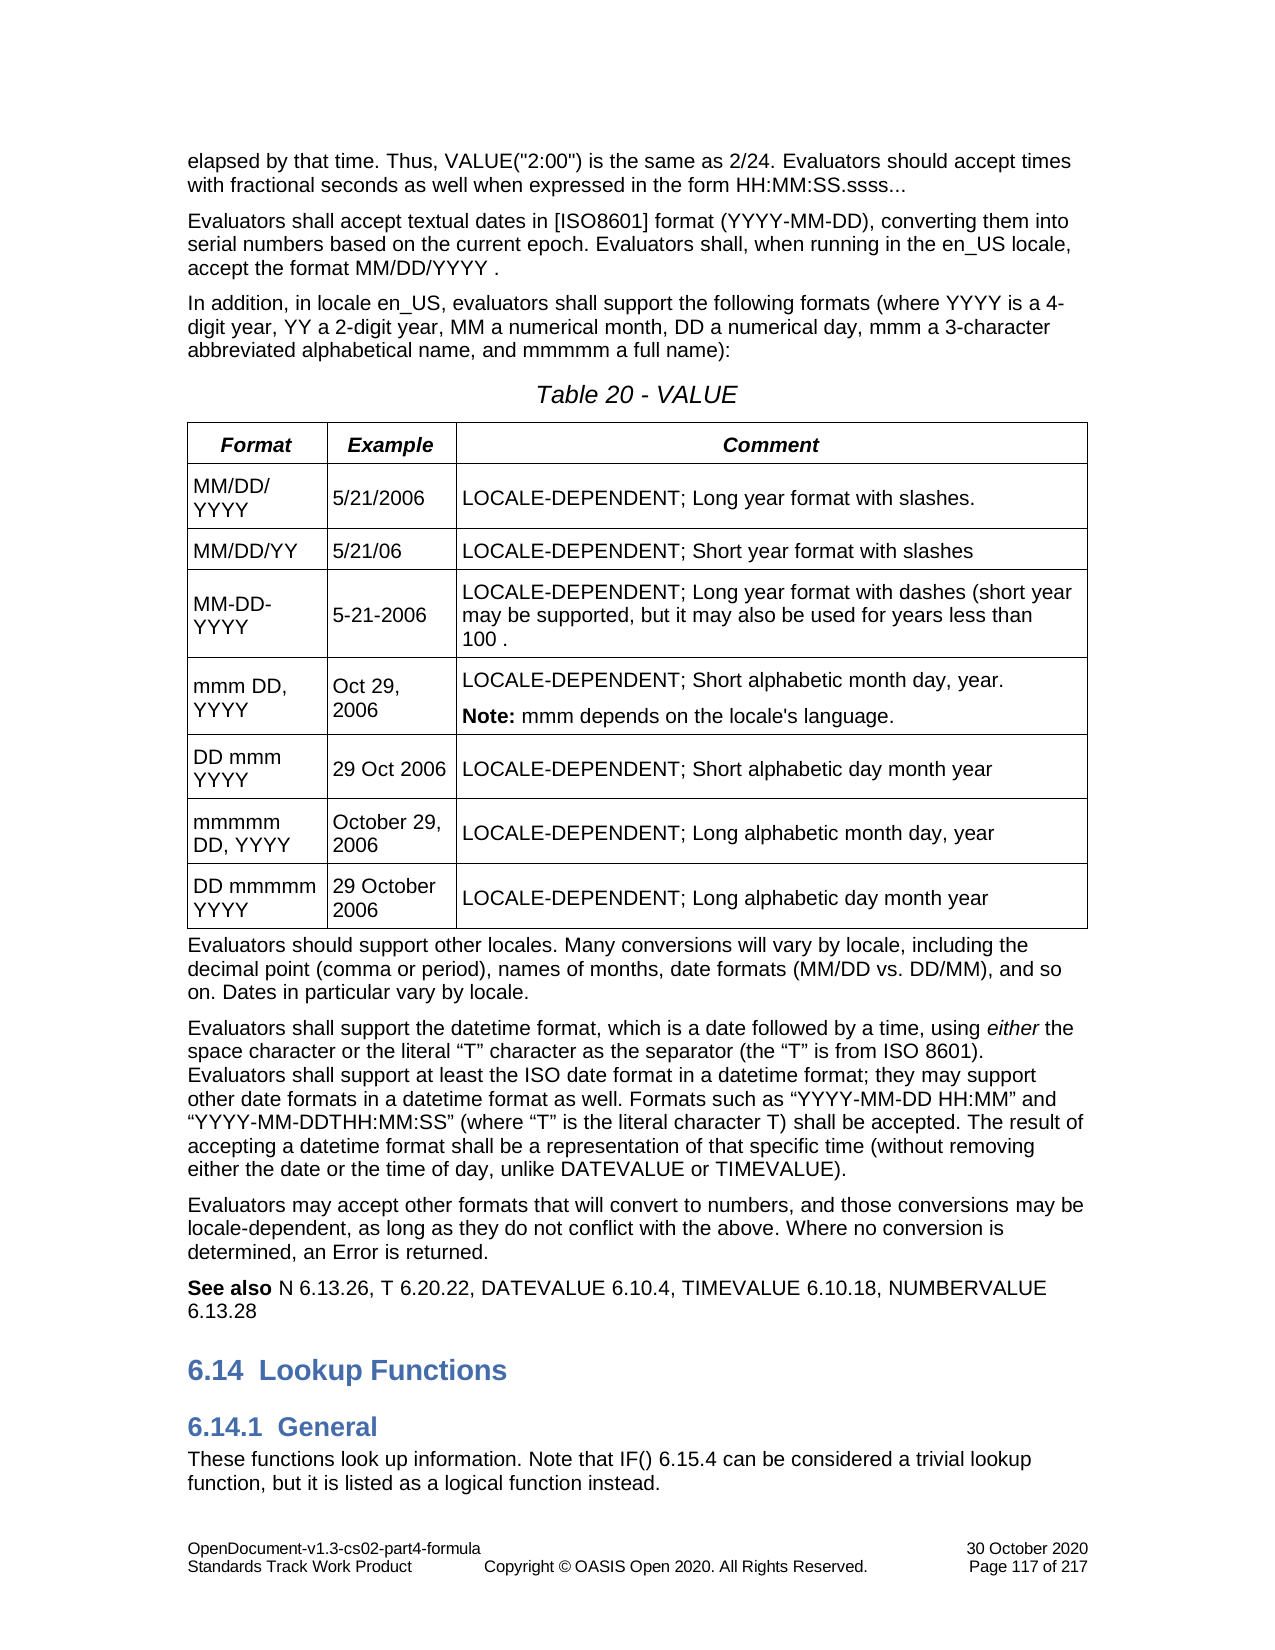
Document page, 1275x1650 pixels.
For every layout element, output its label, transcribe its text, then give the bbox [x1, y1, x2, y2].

subtitle Lookup Functions [187, 1354, 1088, 1387]
table_cell 29 October 2006 [328, 864, 456, 928]
table_cell MM-DD-YYYY [188, 570, 327, 657]
table_cell LOCALE-DEPENDENT; Short year format with slashes [457, 529, 1087, 568]
text In addition, in locale en_US, evaluators shall support the following formats (where YYYY is a 4-digit year, YY a 2-digit year, MM a numerical month, DD a numerical day, mmm a 3-character abbreviated alphabetical name, and mmmmm a full name): [187, 292, 1088, 362]
text See also N 6.13.26, T 6.20.22, DATEVALUE 6.10.4, TIMEVALUE 6.10.18, NUMBERVALUE 6.13.28 [187, 1276, 1088, 1323]
table_cell 5/21/2006 [328, 464, 456, 527]
table_cell 29 Oct 2006 [328, 735, 456, 798]
table_cell Oct 29, 2006 [328, 658, 456, 733]
table_cell DD mmm YYYY [188, 735, 327, 798]
table_header Example [328, 423, 456, 463]
text Evaluators should support other locales. Many conversions will vary by locale, including the decimal point (comma or period), names of months, date formats (MM/DD vs. DD/MM), and so on. Dates in particular vary by locale. [187, 934, 1088, 1004]
table_cell LOCALE-DEPENDENT; Long alphabetic month day, year [457, 799, 1087, 863]
text Table 20 - VALUE [187, 381, 1088, 409]
table_cell MM/DD/YYYY [188, 464, 327, 527]
table_cell 5/21/06 [328, 529, 456, 568]
table_cell LOCALE-DEPENDENT; Long alphabetic day month year [457, 864, 1087, 928]
table_cell mmmmm DD, YYYY [188, 799, 327, 863]
table_cell LOCALE-DEPENDENT; Short alphabetic month day, year. Note: mmm depends on the locale's language. [457, 658, 1087, 733]
table_cell mmm DD, YYYY [188, 658, 327, 733]
text Evaluators shall accept textual dates in [ISO8601] format (YYYY-MM-DD), converting them into serial numbers based on the current epoch. Evaluators shall, when running in the en_US locale, accept the format MM/DD/YYYY . [187, 209, 1088, 280]
text Evaluators shall support the datetime format, which is a date followed by a time, using either the space character or the literal “T” character as the separator (the “T” is from ISO 8601). Evaluators shall support at least the ISO date format in a datetime format; they may support other date formats in a datetime format as well. Formats such as “YYYY-MM-DD HH:MM” and “YYYY-MM-DDTHH:MM:SS” (where “T” is the literal character T) shall be accepted. The result of accepting a datetime format shall be a representation of that specific time (without removing either the date or the time of day, unlike DATEVALUE or TIMEVALUE). [187, 1016, 1088, 1181]
table_cell LOCALE-DEPENDENT; Short alphabetic day month year [457, 735, 1087, 798]
table_header Format [188, 423, 327, 463]
subtitle General [187, 1412, 1088, 1442]
table_cell DD mmmmm YYYY [188, 864, 327, 928]
table_cell MM/DD/YY [188, 529, 327, 568]
table_cell October 29, 2006 [328, 799, 456, 863]
table_cell 5-21-2006 [328, 570, 456, 657]
table_cell LOCALE-DEPENDENT; Long year format with dashes (short year may be supported, but it may also be used for years less than 100 . [457, 570, 1087, 657]
table_header Comment [457, 423, 1087, 463]
text elapsed by that time. Thus, VALUE("2:00") is the same as 2/24. Evaluators should accept times with fractional seconds as well when expressed in the form HH:MM:SS.ssss... [187, 150, 1088, 197]
text These functions look up information. Note that IF() 6.15.4 can be considered a trivial lookup function, but it is listed as a logical function instead. [187, 1448, 1088, 1495]
table_cell LOCALE-DEPENDENT; Long year format with slashes. [457, 464, 1087, 527]
text Evaluators may accept other formats that will convert to numbers, and those conversions may be locale-dependent, as long as they do not conflict with the above. Where no conversion is determined, an Error is returned. [187, 1193, 1088, 1264]
